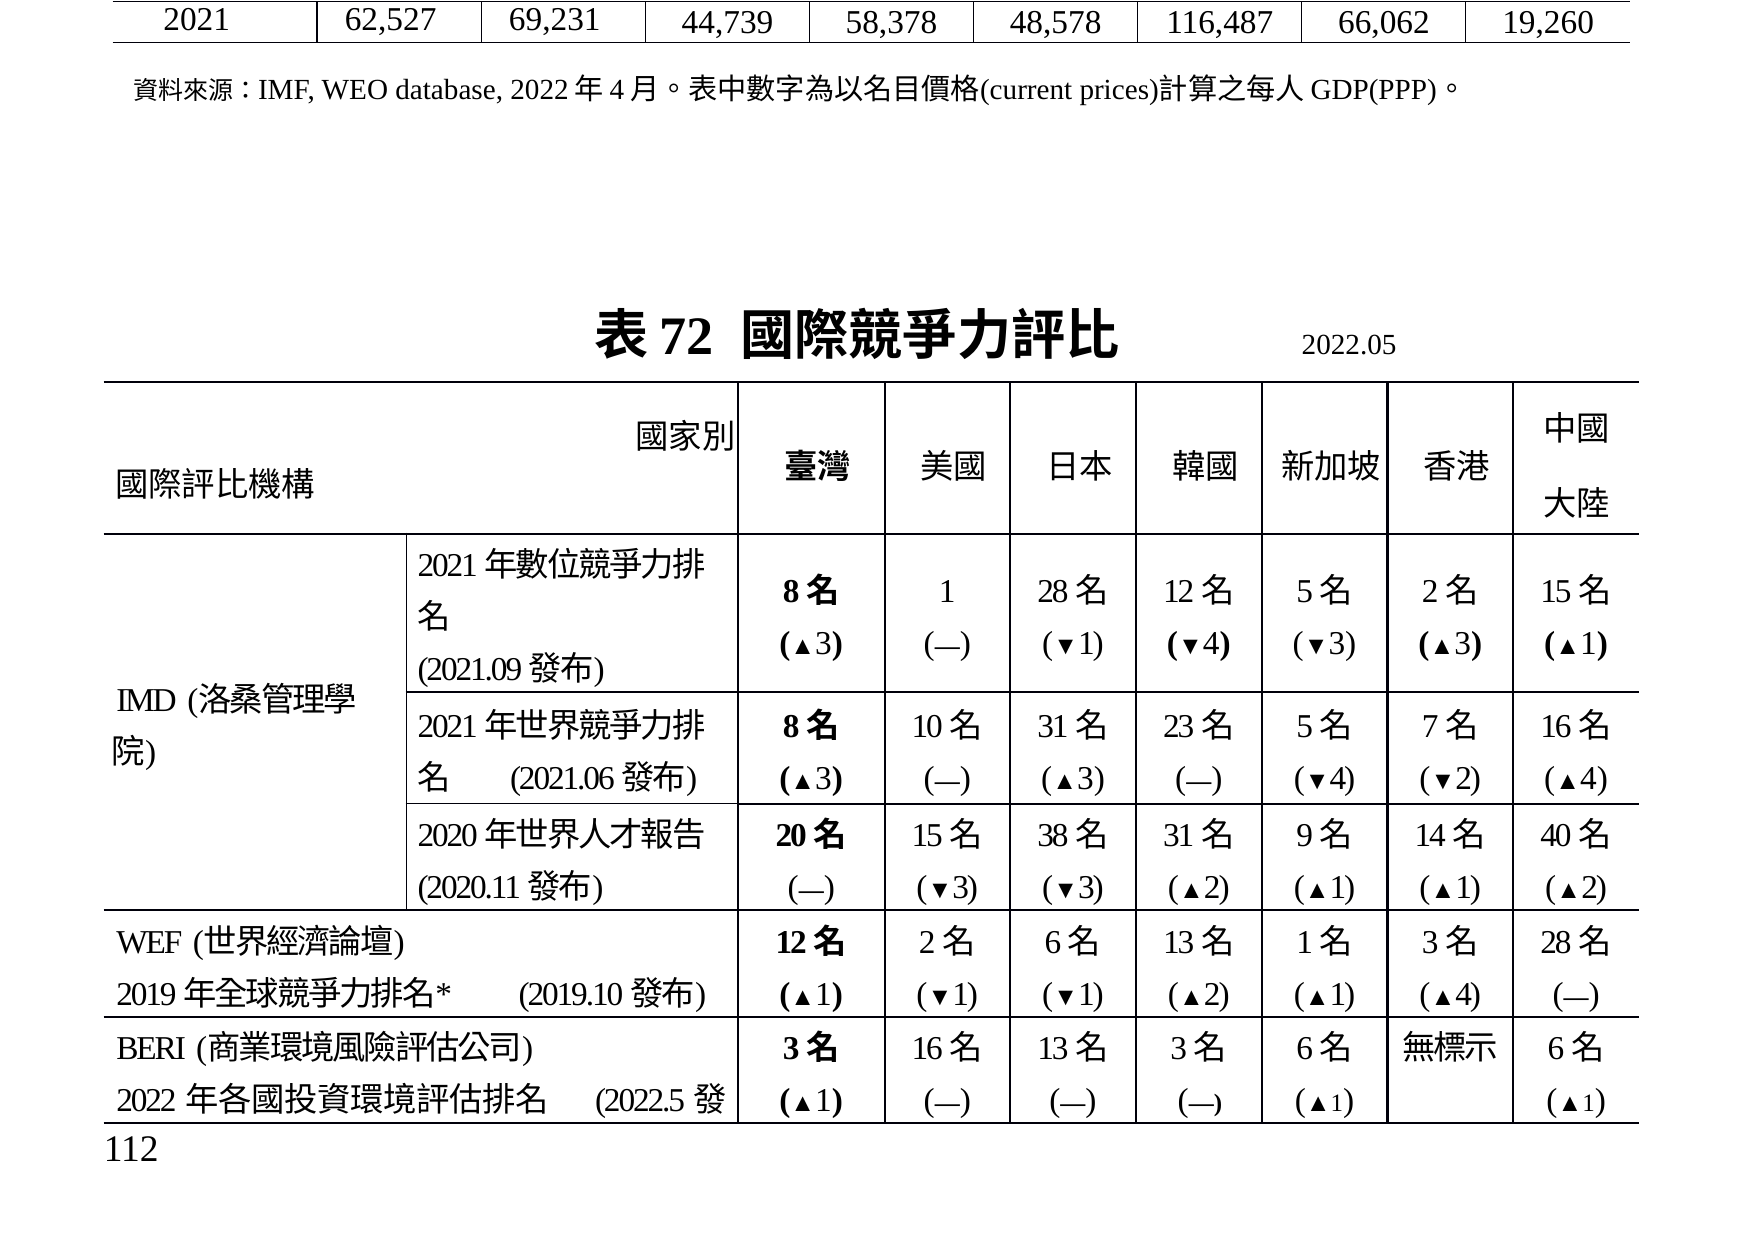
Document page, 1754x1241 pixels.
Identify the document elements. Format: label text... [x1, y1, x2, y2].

table_cell 13名 (—) [1011, 1018, 1135, 1122]
table_cell 12名 (▼4) [1137, 535, 1261, 691]
table_cell 20名 (—) [739, 805, 884, 909]
table_header 新加坡 [1263, 383, 1386, 533]
table_cell 44,739 [646, 2, 809, 42]
table_cell 1名 (▲1) [1263, 911, 1386, 1016]
table_cell 6名 (▲1) [1263, 1018, 1386, 1122]
table_cell 38名 (▼3) [1011, 805, 1135, 909]
table_cell 2021年世界競爭力排名 (2021.06發布) [407, 693, 737, 803]
table_cell 7名 (▼2) [1389, 693, 1512, 803]
table_cell 66,062 [1302, 2, 1465, 42]
table_cell 23名 (—) [1137, 693, 1261, 803]
table_cell 2021年數位競爭力排名 (2021.09發布) [407, 535, 737, 691]
table_cell 31名 (▲3) [1011, 693, 1135, 803]
table_header 中國 大陸 [1514, 383, 1639, 533]
table_cell 16名 (—) [886, 1018, 1009, 1122]
table_cell 69,231 [482, 2, 645, 42]
table_cell 9名 (▲1) [1263, 805, 1386, 909]
table_cell BERI (商業環境風險評估公司) 2022年各國投資環境評估排名 (2022.5發 [104, 1018, 737, 1122]
table_cell 40名 (▲2) [1514, 805, 1639, 909]
table_header 韓國 [1137, 383, 1261, 533]
text 資料來源：IMF, WEO database, 2022年4月。表中數字為以名目價格(current prices)計算之每人GDP(PPP)。 [103, 43, 1639, 118]
table_cell 12名 (▲1) [739, 911, 884, 1016]
table_cell 5名 (▼4) [1263, 693, 1386, 803]
table_header 國家別 國際評比機構 [104, 383, 737, 533]
table_cell 48,578 [974, 2, 1137, 42]
table_cell 無標示 [1389, 1018, 1512, 1122]
table_cell 6名 (▼1) [1011, 911, 1135, 1016]
table_header 臺灣 [739, 383, 884, 533]
table_cell 16名 (▲4) [1514, 693, 1639, 803]
table_cell IMD (洛桑管理學院) [104, 535, 406, 909]
table_cell 1 (—) [886, 535, 1009, 691]
table_cell 31名 (▲2) [1137, 805, 1261, 909]
table_cell 116,487 [1138, 2, 1301, 42]
table_cell 2020年世界人才報告 (2020.11發布) [407, 804, 737, 909]
table_cell 3名 (▲1) [739, 1018, 884, 1122]
table_cell 15名 (▼3) [886, 805, 1009, 909]
table_cell 3名 (—) [1137, 1018, 1261, 1122]
table_cell 10名 (—) [886, 693, 1009, 803]
text 表72 國際競爭力評比 2022.05 [148, 268, 1639, 381]
table_cell 14名 (▲1) [1389, 805, 1512, 909]
table_cell 13名 (▲2) [1137, 911, 1261, 1016]
table_cell 2名 (▲3) [1389, 535, 1512, 691]
table_cell 58,378 [810, 2, 973, 42]
table_cell WEF (世界經濟論壇) 2019年全球競爭力排名* (2019.10發布) [104, 911, 737, 1016]
table_cell 2021 [113, 2, 316, 42]
table_header 美國 [886, 383, 1009, 533]
table_cell 8名 (▲3) [739, 535, 884, 691]
table_cell 62,527 [318, 2, 481, 42]
table_cell 19,260 [1466, 2, 1630, 42]
table_cell 3名 (▲4) [1389, 911, 1512, 1016]
table_cell 15名 (▲1) [1514, 535, 1639, 691]
table_cell 2名 (▼1) [886, 911, 1009, 1016]
table_cell 28名 (—) [1514, 911, 1639, 1016]
table_cell 5名 (▼3) [1263, 535, 1386, 691]
table_header 香港 [1389, 383, 1512, 533]
table_cell 8名 (▲3) [739, 693, 884, 803]
table_cell 28名 (▼1) [1011, 535, 1135, 691]
table_cell 6名 (▲1) [1514, 1018, 1639, 1122]
table_header 日本 [1011, 383, 1135, 533]
